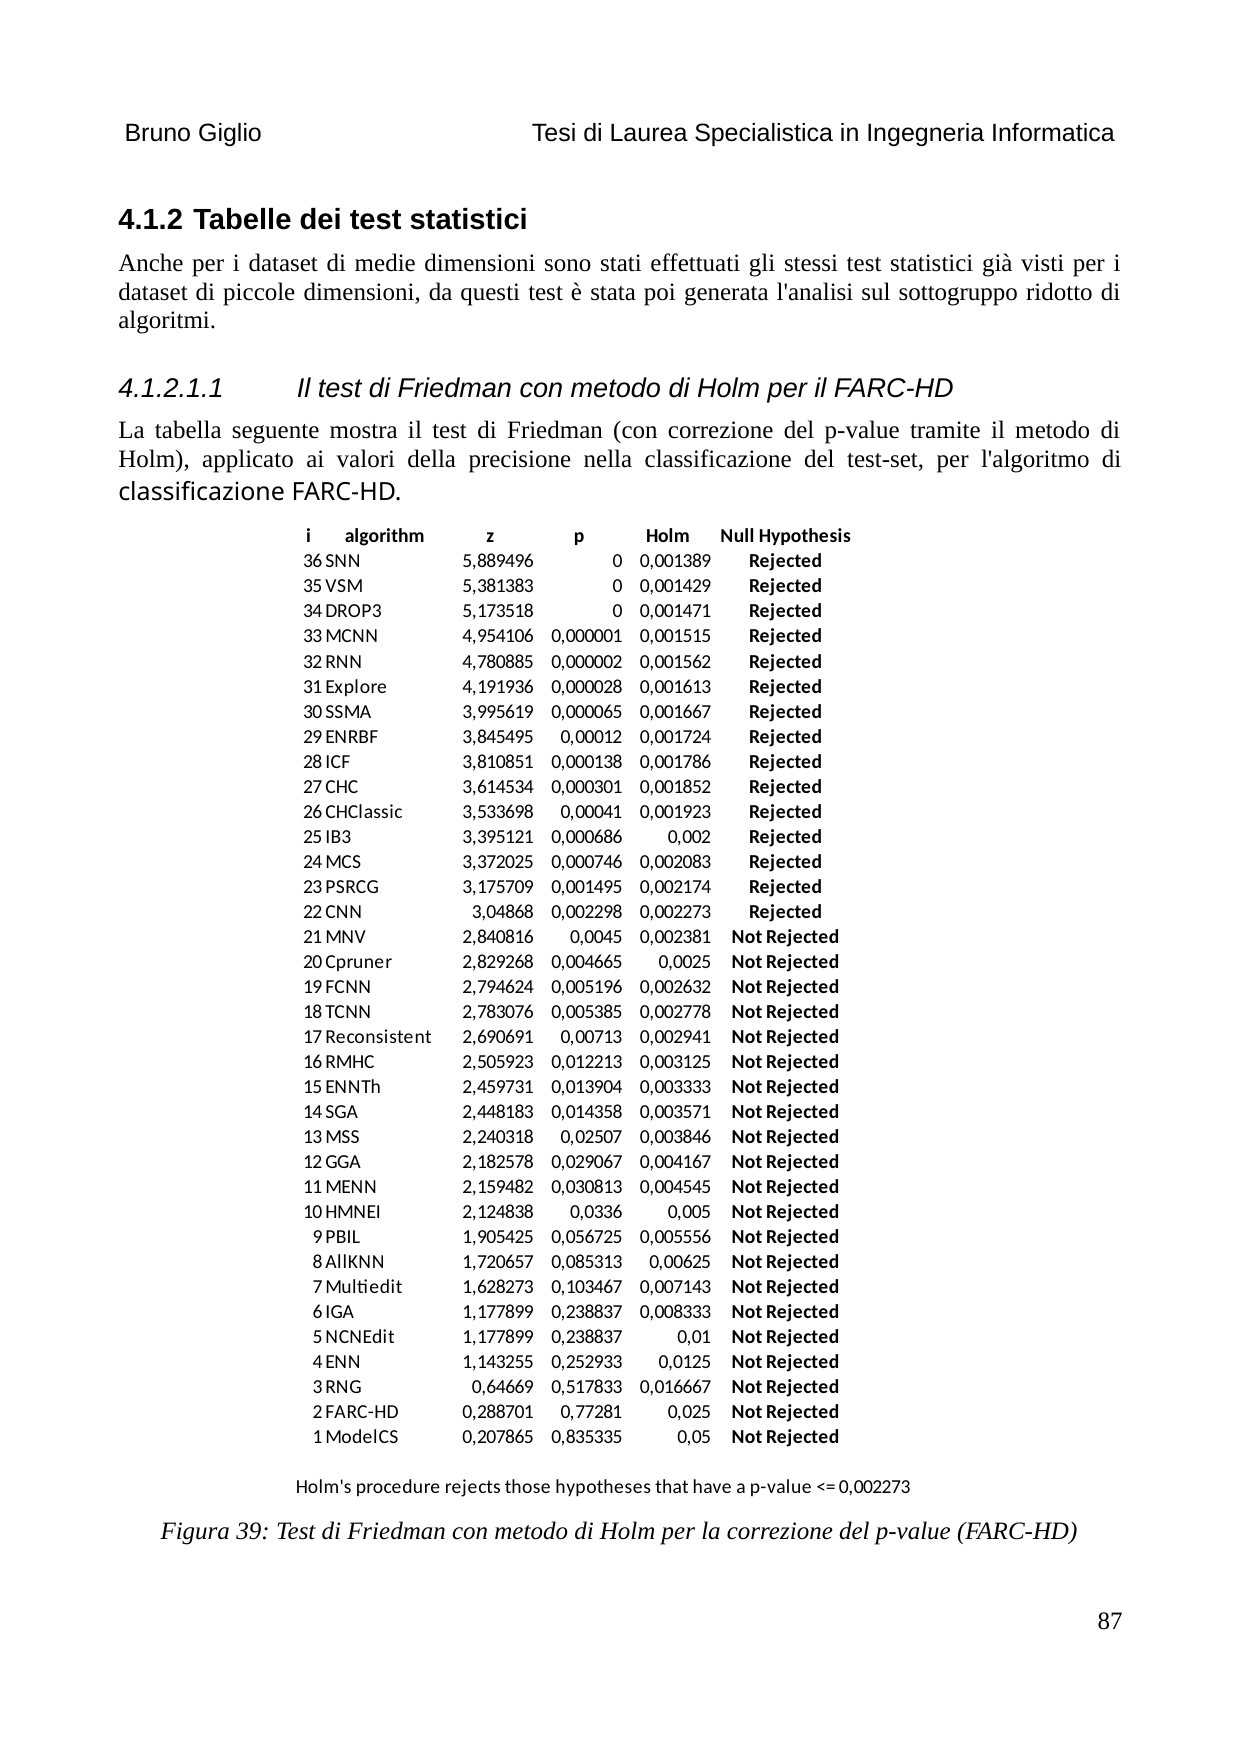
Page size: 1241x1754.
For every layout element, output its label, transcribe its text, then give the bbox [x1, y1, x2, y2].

text Figura 39: Test di Friedman con metodo di Holm per la correzione del p-value (FARC-HD) [123, 525, 1117, 1545]
text La tabella seguente mostra il test di Friedman (con correzione del p-value tramite il metodo di Holm), applicato ai valori della precisione nella classificazione del test-set, per l'algoritmo di classificazione FARC-HD. [118, 416, 1122, 507]
subtitle Il test di Friedman con metodo di Holm per il FARC-HD [118, 372, 1122, 403]
subtitle Tabelle dei test statistici [118, 202, 1122, 236]
text Anche per i dataset di medie dimensioni sono stati effettuati gli stessi test statistici già visti per i dataset di piccole dimensioni, da questi test è stata poi generata l'analisi sul sottogruppo ridotto di algoritmi. [118, 248, 1122, 334]
